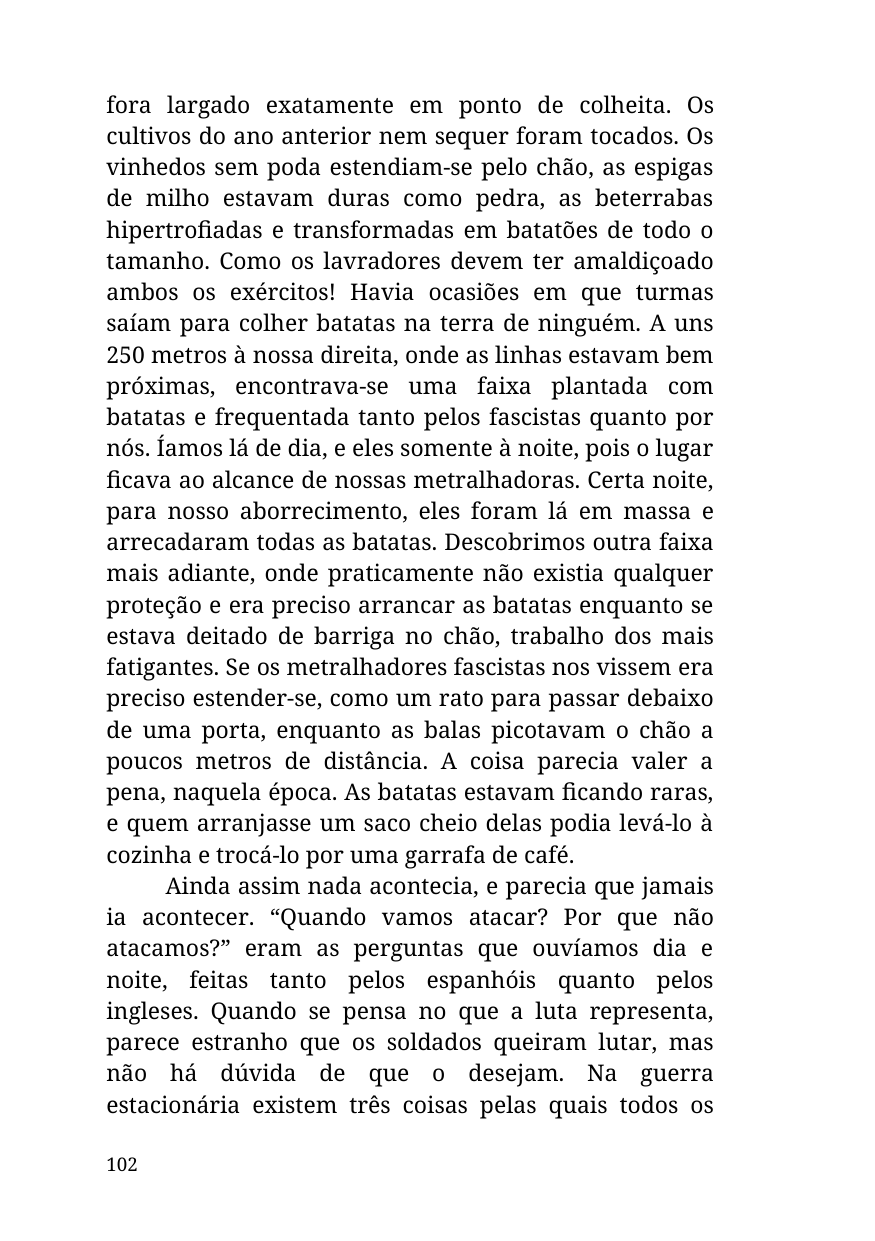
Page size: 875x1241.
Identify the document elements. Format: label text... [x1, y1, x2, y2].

text fora largado exatamente em ponto de colheita. Os cultivos do ano anterior nem sequer foram tocados. Os vinhedos sem poda estendiam-se pelo chão, as espigas de milho estavam duras como pedra, as beterrabas hipertrofiadas e transformadas em batatões de todo o tamanho. Como os lavradores devem ter amaldiçoado ambos os exércitos! Havia ocasiões em que turmas saíam para colher batatas na terra de ninguém. A uns 250 metros à nossa direita, onde as linhas estavam bem próximas, encontrava-se uma faixa plantada com batatas e frequentada tanto pelos fascistas quanto por nós. Íamos lá de dia, e eles somente à noite, pois o lugar ficava ao alcance de nossas metralhadoras. Certa noite, para nosso aborrecimento, eles foram lá em massa e arrecadaram todas as batatas. Descobrimos outra faixa mais adiante, onde praticamente não existia qualquer proteção e era preciso arrancar as batatas enquanto se estava deitado de barriga no chão, trabalho dos mais fatigantes. Se os metralhadores fascistas nos vissem era preciso estender-se, como um rato para passar debaixo de uma porta, enquanto as balas picotavam o chão a poucos metros de distância. A coisa parecia valer a pena, naquela época. As batatas estavam ficando raras, e quem arranjasse um saco cheio delas podia levá-lo à cozinha e trocá-lo por uma garrafa de café. [106, 88, 714, 870]
text Ainda assim nada acontecia, e parecia que jamais ia acontecer. “Quando vamos atacar? Por que não atacamos?” eram as perguntas que ouvíamos dia e noite, feitas tanto pelos espanhóis quanto pelos ingleses. Quando se pensa no que a luta representa, parece estranho que os soldados queiram lutar, mas não há dúvida de que o desejam. Na guerra estacionária existem três coisas pelas quais todos os [106, 870, 714, 1120]
